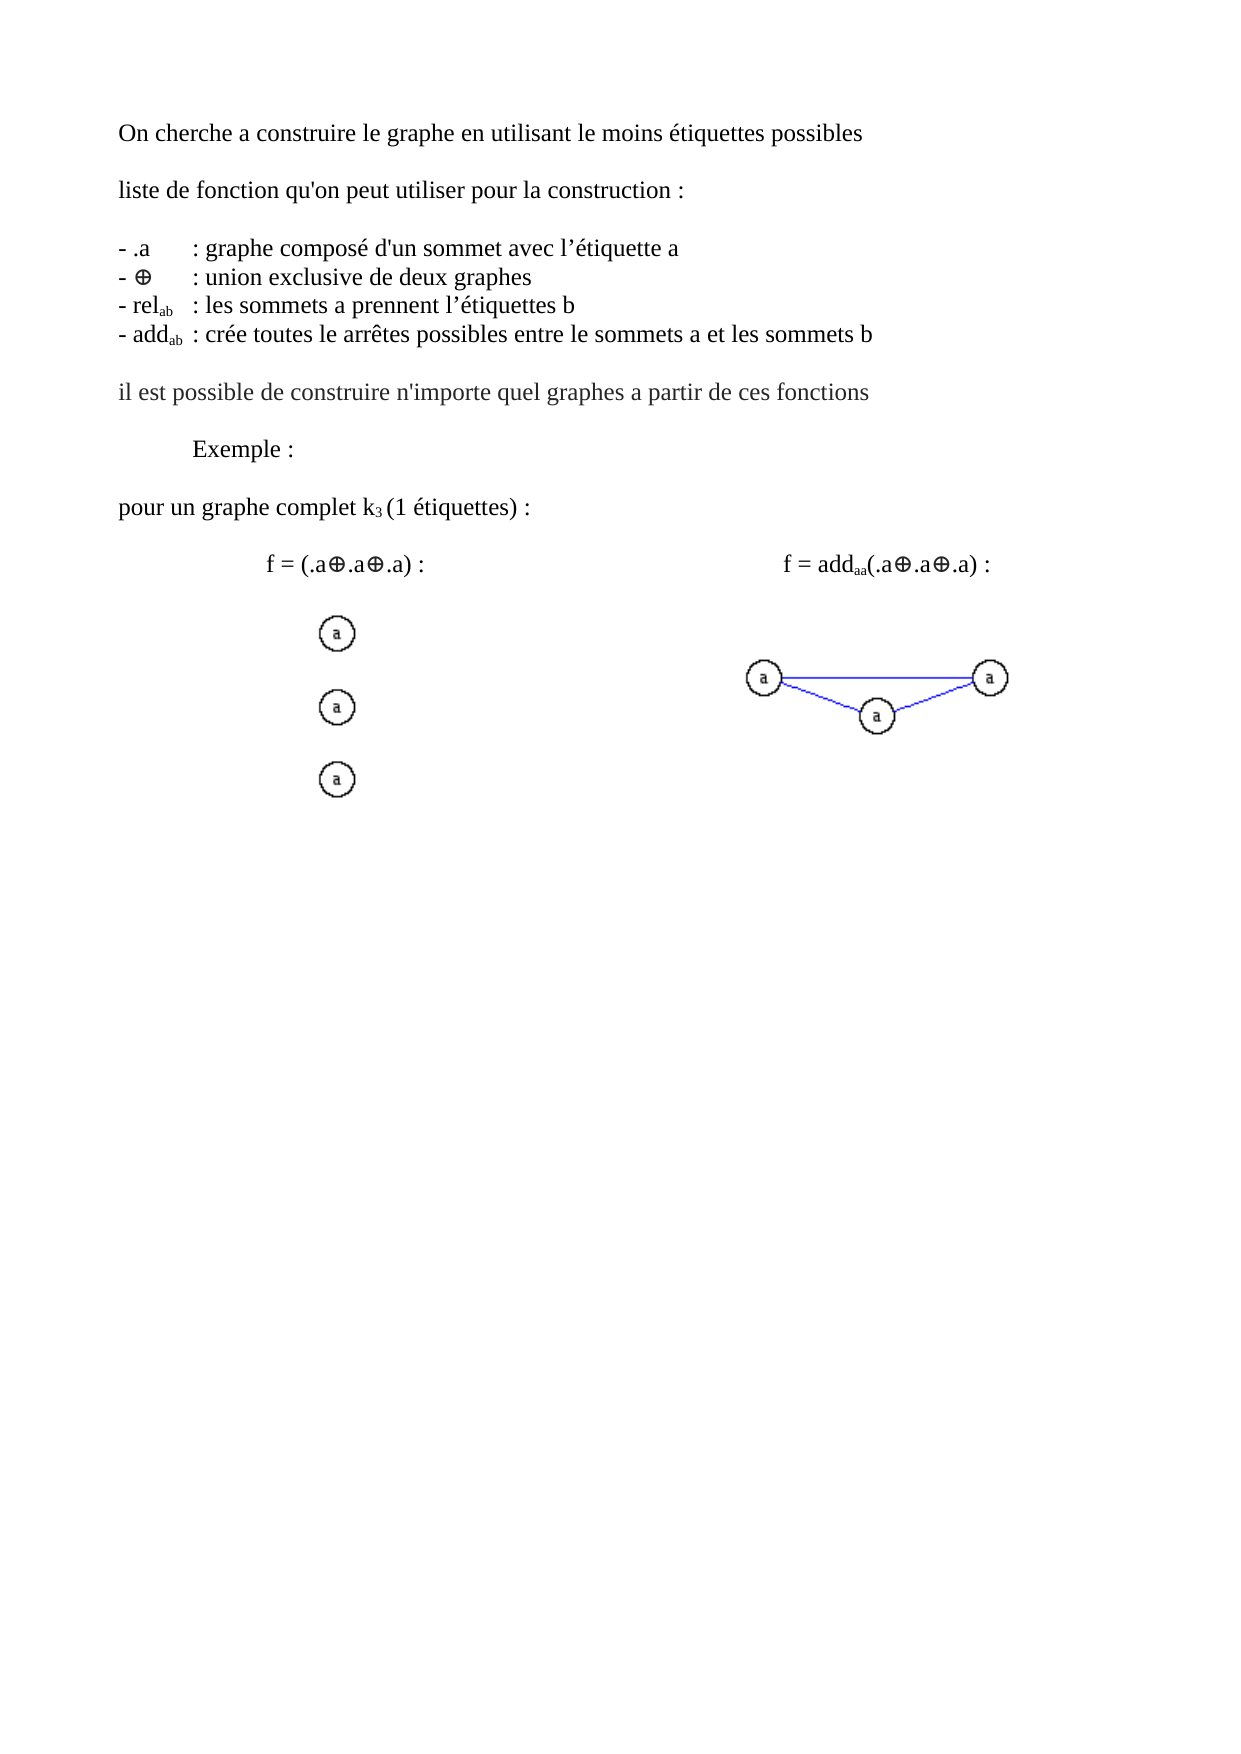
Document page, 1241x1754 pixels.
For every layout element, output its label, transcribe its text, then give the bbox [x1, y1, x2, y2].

text il est possible de construire n'importe quel graphes a partir de ces fonctions [118, 377, 1122, 406]
text Exemple : [118, 434, 1122, 463]
text - .a : graphe composé d'un sommet avec l’étiquette a [118, 233, 1122, 262]
text liste de fonction qu'on peut utiliser pour la construction : [118, 176, 1122, 204]
text - relab : les sommets a prennent l’étiquettes b [118, 291, 1122, 319]
picture [737, 652, 1018, 741]
text - ⊕ : union exclusive de deux graphes [118, 262, 1122, 291]
text On cherche a construire le graphe en utilisant le moins étiquettes possibles [118, 118, 1122, 147]
text pour un graphe complet k3 (1 étiquettes) : [118, 492, 1122, 521]
text - addab : crée toutes le arrêtes possibles entre le sommets a et les sommets b [118, 319, 1122, 348]
picture [310, 608, 365, 804]
text f = (.a⊕.a⊕.a) : f = addaa(.a⊕.a⊕.a) : [118, 549, 1122, 578]
